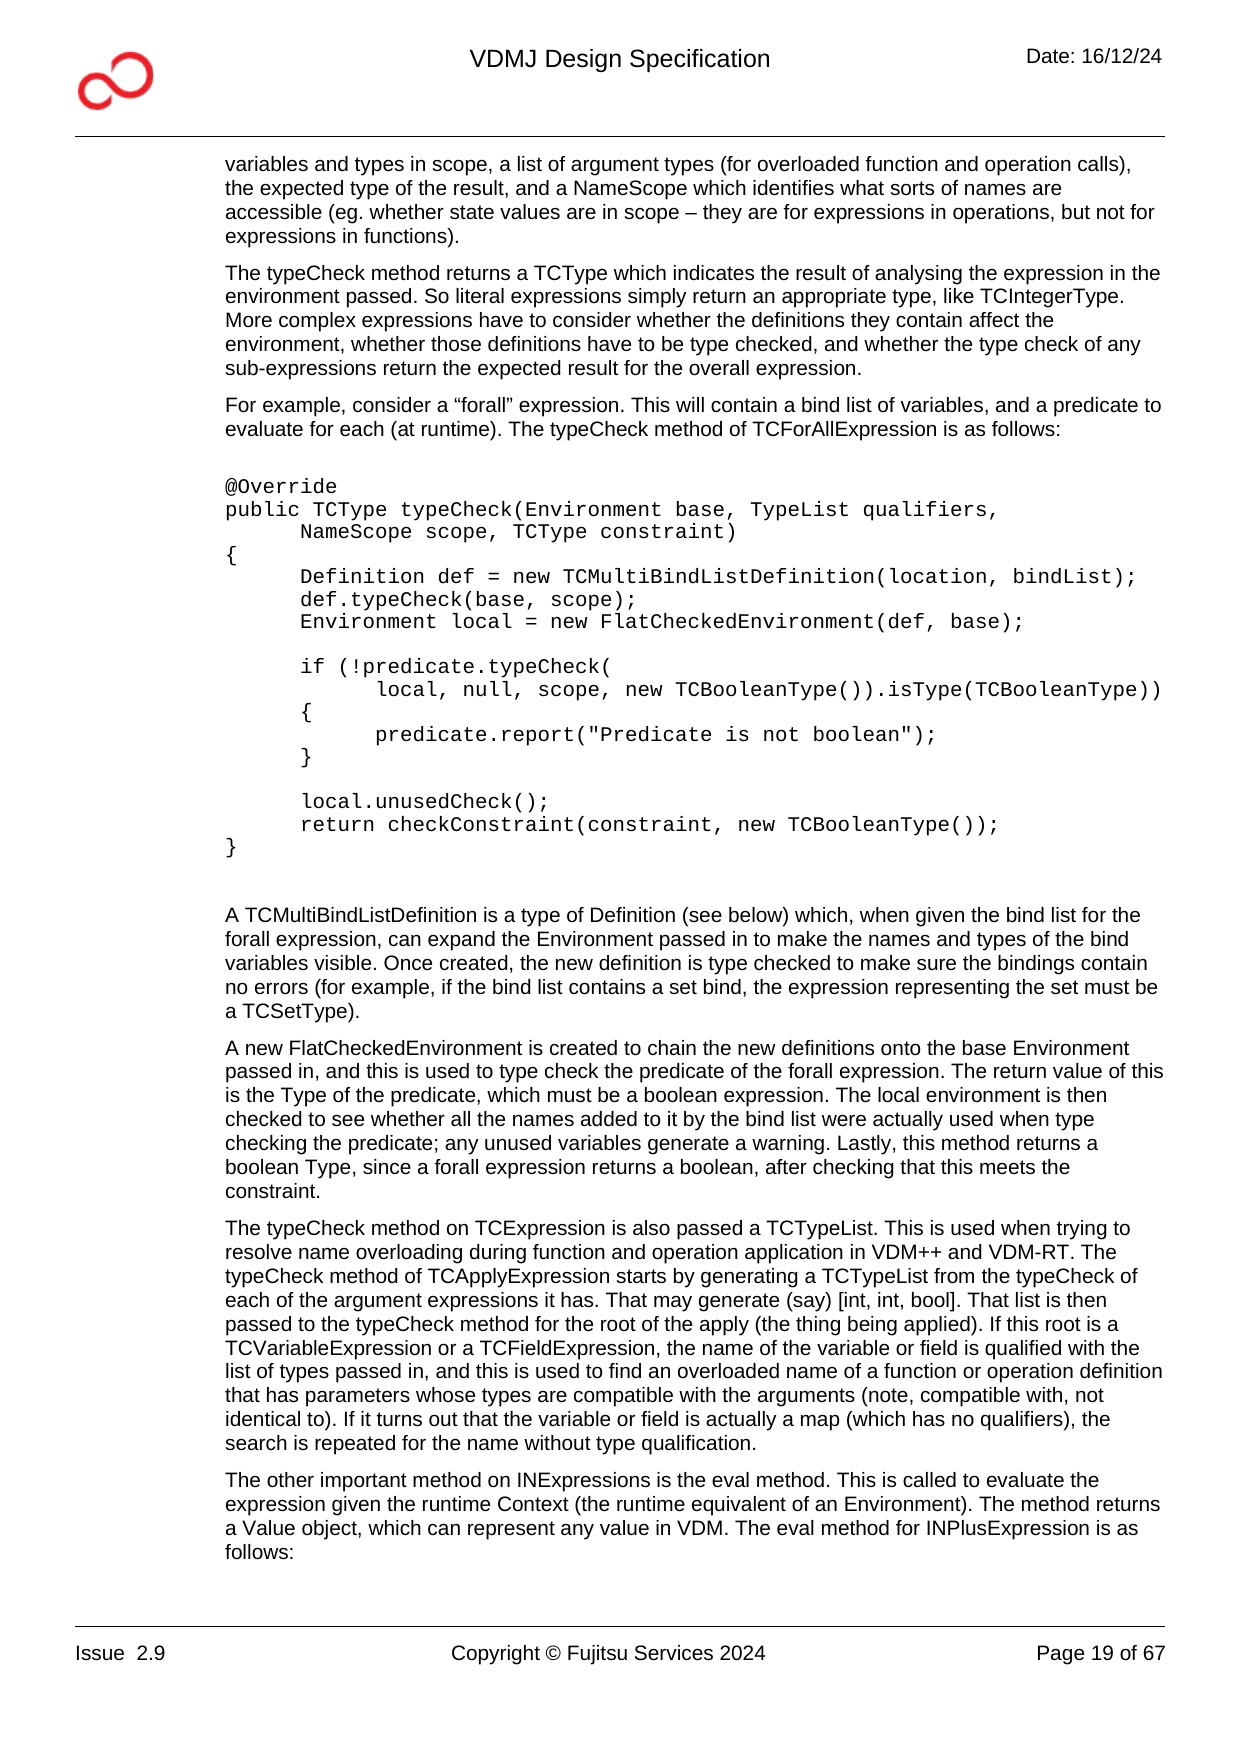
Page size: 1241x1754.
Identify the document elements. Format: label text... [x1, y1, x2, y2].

text { [225, 701, 1165, 723]
text The other important method on INExpressions is the eval method. This is called to evaluate the expression given the runtime Context (the runtime equivalent of an Environment). The method returns a Value object, which can represent any value in VDM. The eval method for INPlusExpression is as follows: [225, 1468, 1165, 1564]
text Definition def = new TCMultiBindListDefinition(location, bindList); [225, 566, 1165, 588]
text local, null, scope, new TCBooleanType()).isType(TCBooleanType)) [225, 678, 1165, 701]
text } [225, 836, 1165, 858]
text The typeCheck method returns a TCType which indicates the result of analysing the expression in the environment passed. So literal expressions simply return an appropriate type, like TCIntegerType. More complex expressions have to consider whether the definitions they contain affect the environment, whether those definitions have to be type checked, and whether the type check of any sub-expressions return the expected result for the overall expression. [225, 261, 1165, 381]
text NameScope scope, TCType constraint) [225, 521, 1165, 543]
text if (!predicate.typeCheck( [225, 656, 1165, 678]
text } [225, 746, 1165, 768]
text Environment local = new FlatCheckedEnvironment(def, base); [225, 611, 1165, 633]
text variables and types in scope, a list of argument types (for overloaded function and operation calls), the expected type of the result, and a NameScope which identifies what sorts of names are accessible (eg. whether state values are in scope – they are for expressions in operations, but not for expressions in functions). [225, 152, 1165, 248]
text { [225, 543, 1165, 566]
text local.unusedCheck(); [225, 791, 1165, 813]
text A new FlatCheckedEnvironment is created to chain the new definitions onto the base Environment passed in, and this is used to type check the predicate of the forall expression. The return value of this is the Type of the predicate, which must be a boolean expression. The local environment is then checked to see whether all the names added to it by the bind list were actually used when type checking the predicate; any unused variables generate a warning. Lastly, this method returns a boolean Type, since a forall expression returns a boolean, after checking that this meets the constraint. [225, 1036, 1165, 1203]
picture [78, 44, 153, 120]
text public TCType typeCheck(Environment base, TypeList qualifiers, [225, 498, 1165, 521]
text For example, consider a “forall” expression. This will contain a bind list of variables, and a predicate to evaluate for each (at runtime). The typeCheck method of TCForAllExpression is as follows: [225, 393, 1165, 441]
text A TCMultiBindListDefinition is a type of Definition (see below) which, when given the bind list for the forall expression, can expand the Environment passed in to make the names and types of the bind variables visible. Once created, the new definition is type checked to make sure the bindings contain no errors (for example, if the bind list contains a set bind, the expression representing the set must be a TCSetType). [225, 903, 1165, 1023]
text return checkConstraint(constraint, new TCBooleanType()); [225, 813, 1165, 836]
text def.typeCheck(base, scope); [225, 588, 1165, 611]
text predicate.report("Predicate is not boolean"); [225, 723, 1165, 746]
text The typeCheck method on TCExpression is also passed a TCTypeList. This is used when trying to resolve name overloading during function and operation application in VDM++ and VDM-RT. The typeCheck method of TCApplyExpression starts by generating a TCTypeList from the typeCheck of each of the argument expressions it has. That may generate (say) [int, int, bool]. That list is then passed to the typeCheck method for the root of the apply (the thing being applied). If this root is a TCVariableExpression or a TCFieldExpression, the name of the variable or field is qualified with the list of types passed in, and this is used to find an overloaded name of a function or operation definition that has parameters whose types are compatible with the arguments (note, compatible with, not identical to). If it turns out that the variable or field is actually a map (which has no qualifiers), the search is repeated for the name without type qualification. [225, 1216, 1165, 1456]
text @Override [225, 476, 1165, 498]
